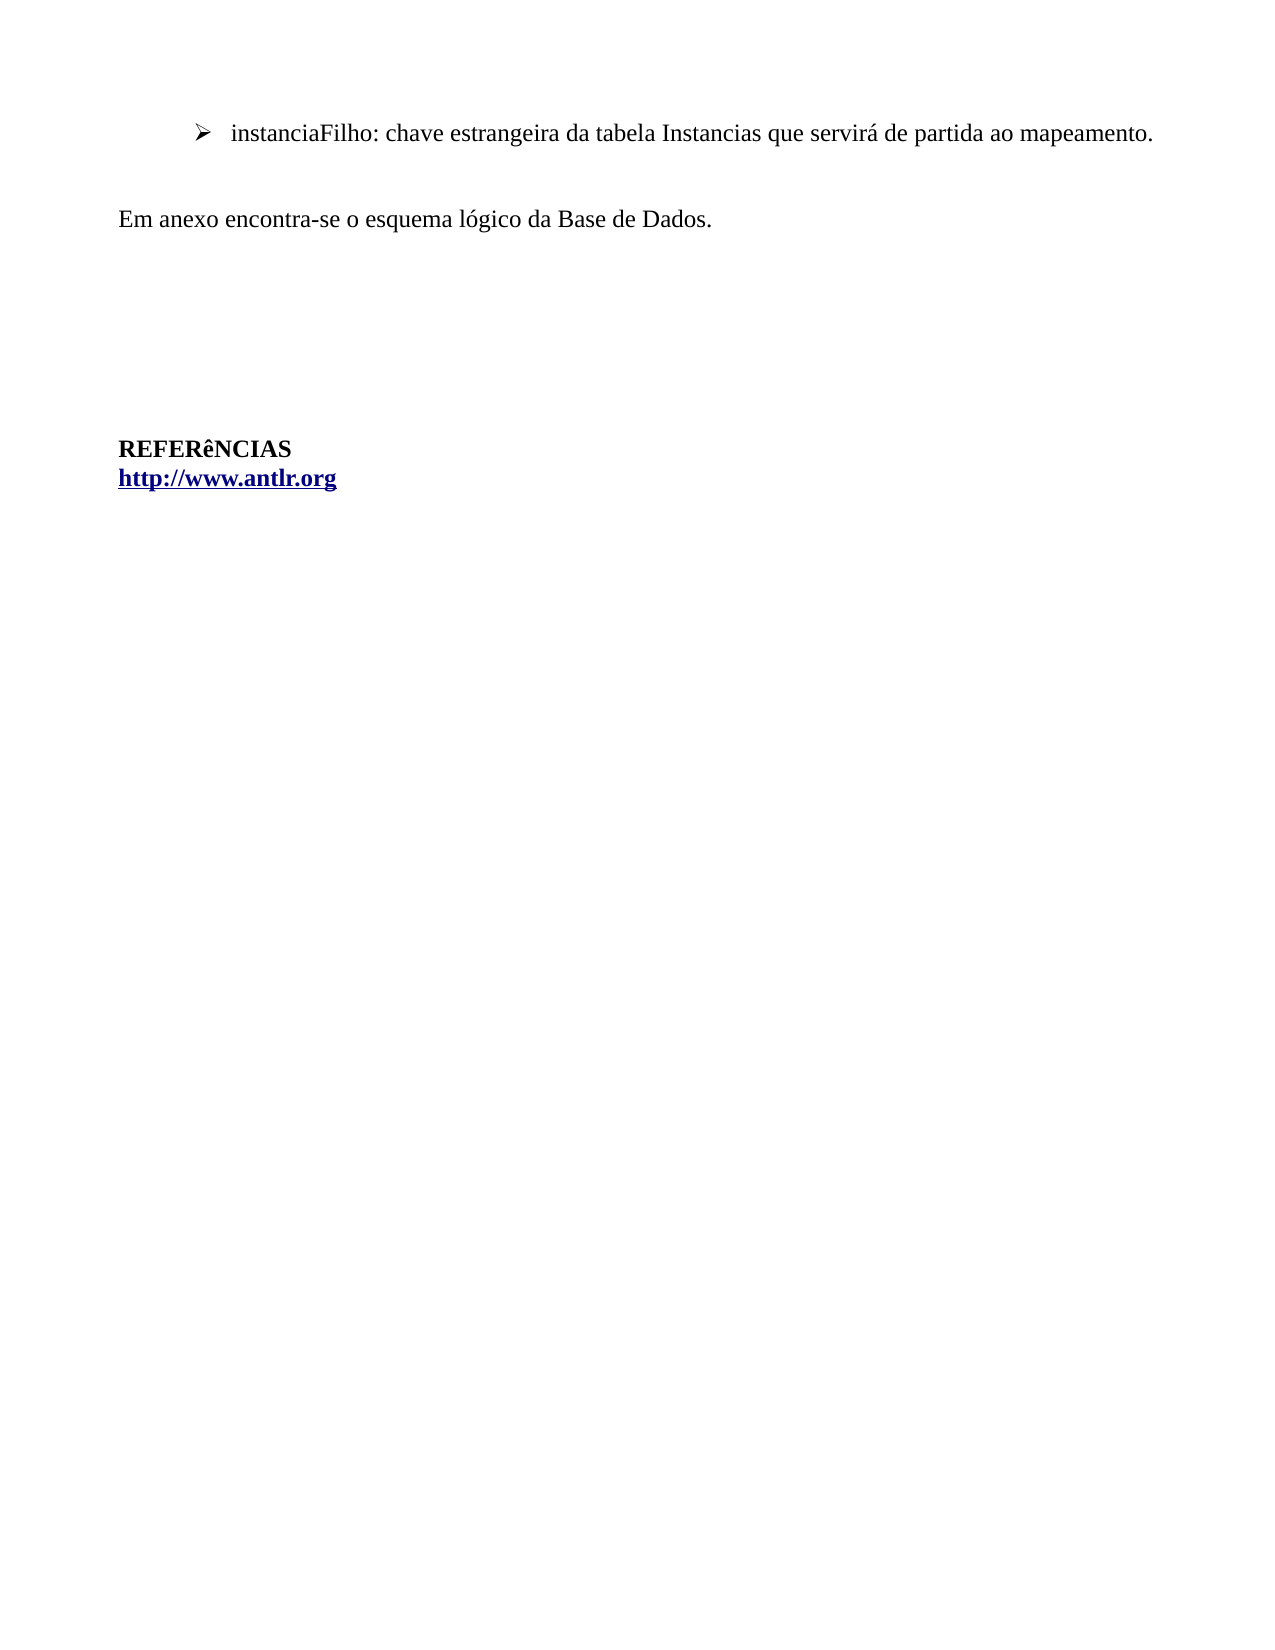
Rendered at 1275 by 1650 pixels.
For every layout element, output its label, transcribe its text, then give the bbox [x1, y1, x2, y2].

text http://www.antlr.org [118, 463, 1157, 492]
list instanciaFilho: chave estrangeira da tabela Instancias que servirá de partida ao mapeamento. [193, 118, 1157, 147]
text Em anexo encontra-se o esquema lógico da Base de Dados. [118, 204, 1157, 233]
text REFERêNCIAS [118, 434, 1157, 463]
